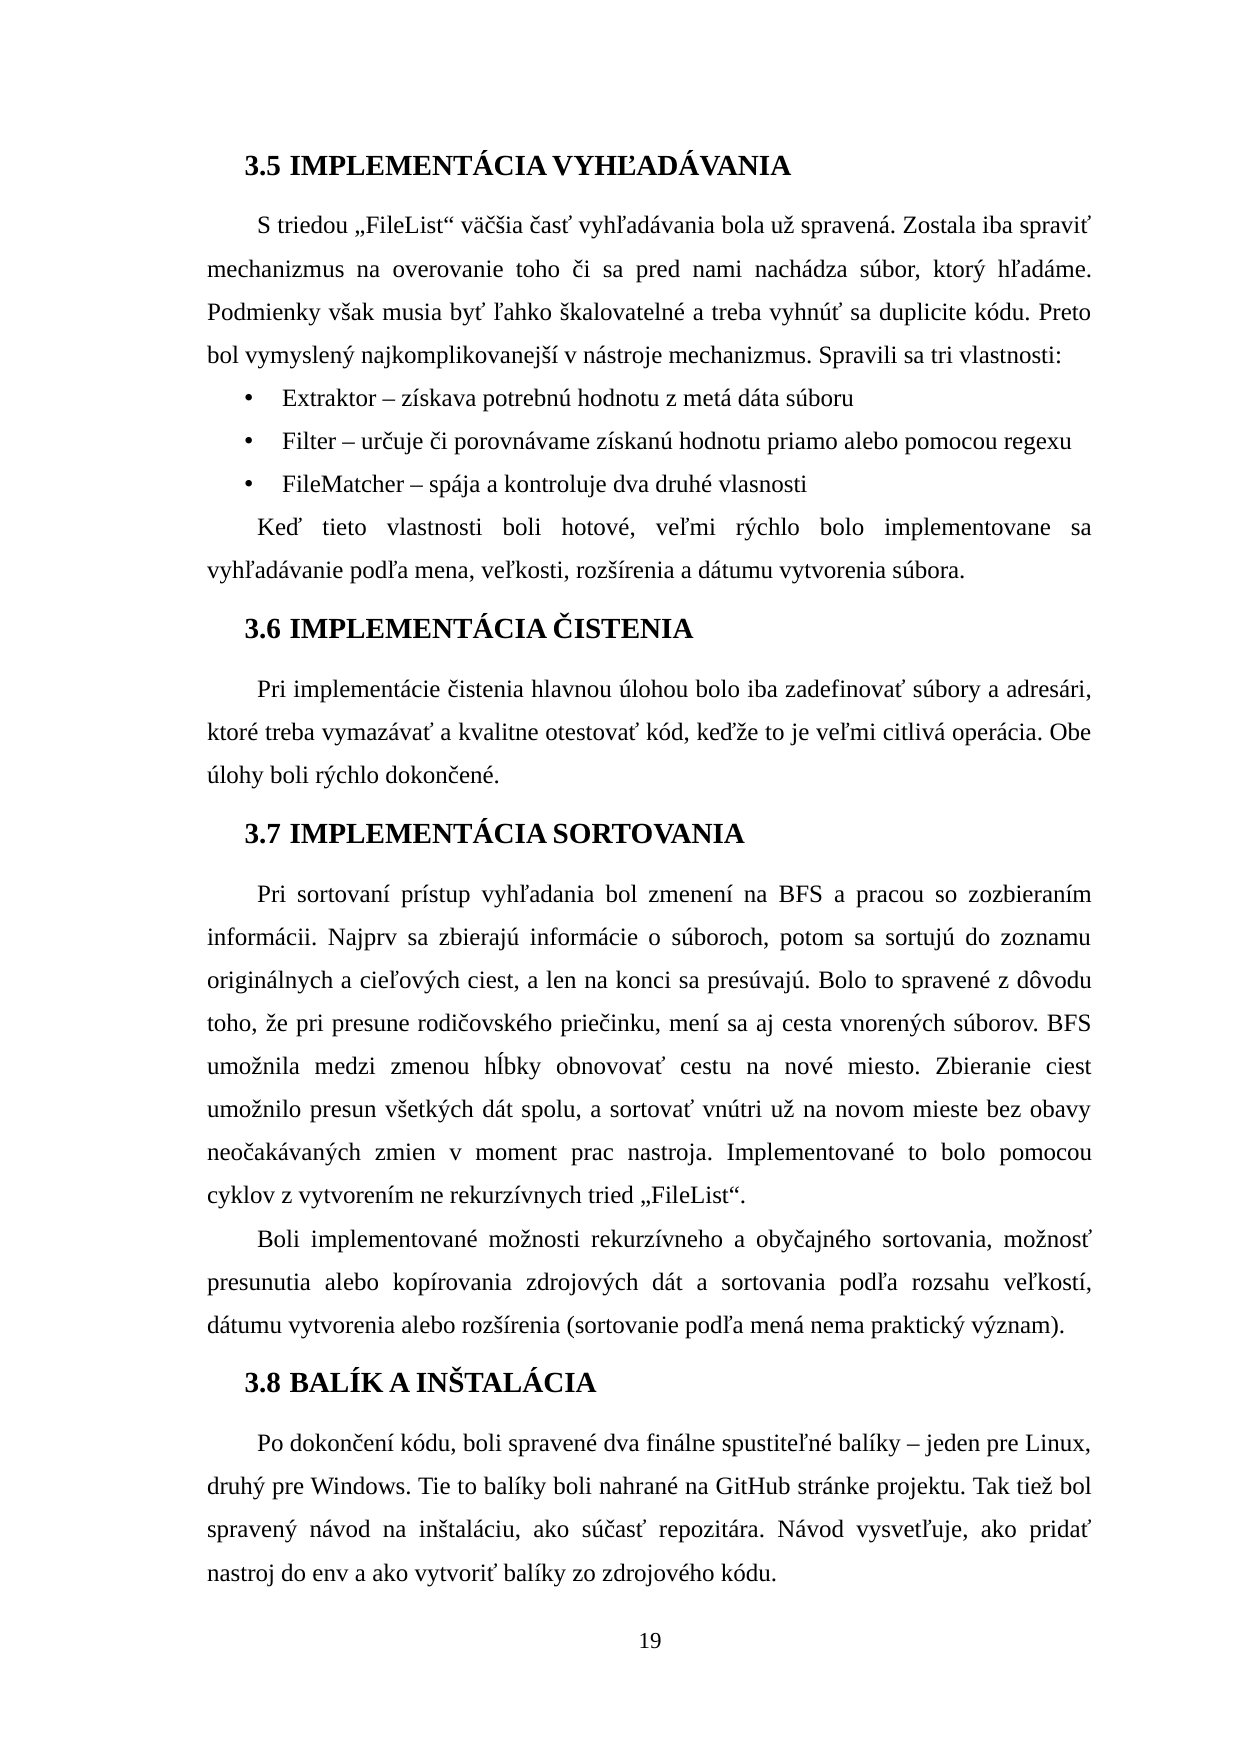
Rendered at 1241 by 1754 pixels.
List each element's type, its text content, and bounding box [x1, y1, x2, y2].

list Filter – určuje či porovnávame získanú hodnotu priamo alebo pomocou regexu [244, 426, 1092, 455]
subtitle Implementácia čistenia [244, 611, 1092, 645]
text Keď tieto vlastnosti boli hotové, veľmi rýchlo bolo implementovane sa vyhľadávanie podľa mena, veľkosti, rozšírenia a dátumu vytvorenia súbora. [207, 512, 1092, 584]
subtitle Implementácia sortovania [244, 816, 1092, 849]
text Pri sortovaní prístup vyhľadania bol zmenení na BFS a pracou so zozbieraním informácii. Najprv sa zbierajú informácie o súboroch, potom sa sortujú do zoznamu originálnych a cieľových ciest, a len na konci sa presúvajú. Bolo to spravené z dôvodu toho, že pri presune rodičovského priečinku, mení sa aj cesta vnorených súborov. BFS umožnila medzi zmenou hĺbky obnovovať cestu na nové miesto. Zbieranie ciest umožnilo presun všetkých dát spolu, a sortovať vnútri už na novom mieste bez obavy neočakávaných zmien v moment prac nastroja. Implementované to bolo pomocou cyklov z vytvorením ne rekurzívnych tried „FileList“. [207, 879, 1092, 1209]
text Po dokončení kódu, boli spravené dva finálne spustiteľné balíky – jeden pre Linux, druhý pre Windows. Tie to balíky boli nahrané na GitHub stránke projektu. Tak tiež bol spravený návod na inštaláciu, ako súčasť repozitára. Návod vysvetľuje, ako pridať nastroj do env a ako vytvoriť balíky zo zdrojového kódu. [207, 1428, 1092, 1586]
list Extraktor – získava potrebnú hodnotu z metá dáta súboru [244, 383, 1092, 412]
text Boli implementované možnosti rekurzívneho a obyčajného sortovania, možnosť presunutia alebo kopírovania zdrojových dát a sortovania podľa rozsahu veľkostí, dátumu vytvorenia alebo rozšírenia (sortovanie podľa mená nema praktický význam). [207, 1224, 1092, 1339]
subtitle Implementácia vyhľadávania [244, 148, 1092, 181]
list FileMatcher – spája a kontroluje dva druhé vlasnosti [244, 469, 1092, 498]
text Pri implementácie čistenia hlavnou úlohou bolo iba zadefinovať súbory a adresári, ktoré treba vymazávať a kvalitne otestovať kód, keďže to je veľmi citlivá operácia. Obe úlohy boli rýchlo dokončené. [207, 674, 1092, 789]
subtitle Balík a inštalácia [244, 1366, 1092, 1399]
text S triedou „FileList“ väčšia časť vyhľadávania bola už spravená. Zostala iba spraviť mechanizmus na overovanie toho či sa pred nami nachádza súbor, ktorý hľadáme. Podmienky však musia byť ľahko škalovatelné a treba vyhnúť sa duplicite kódu. Preto bol vymyslený najkomplikovanejší v nástroje mechanizmus. Spravili sa tri vlastnosti: [207, 211, 1092, 369]
